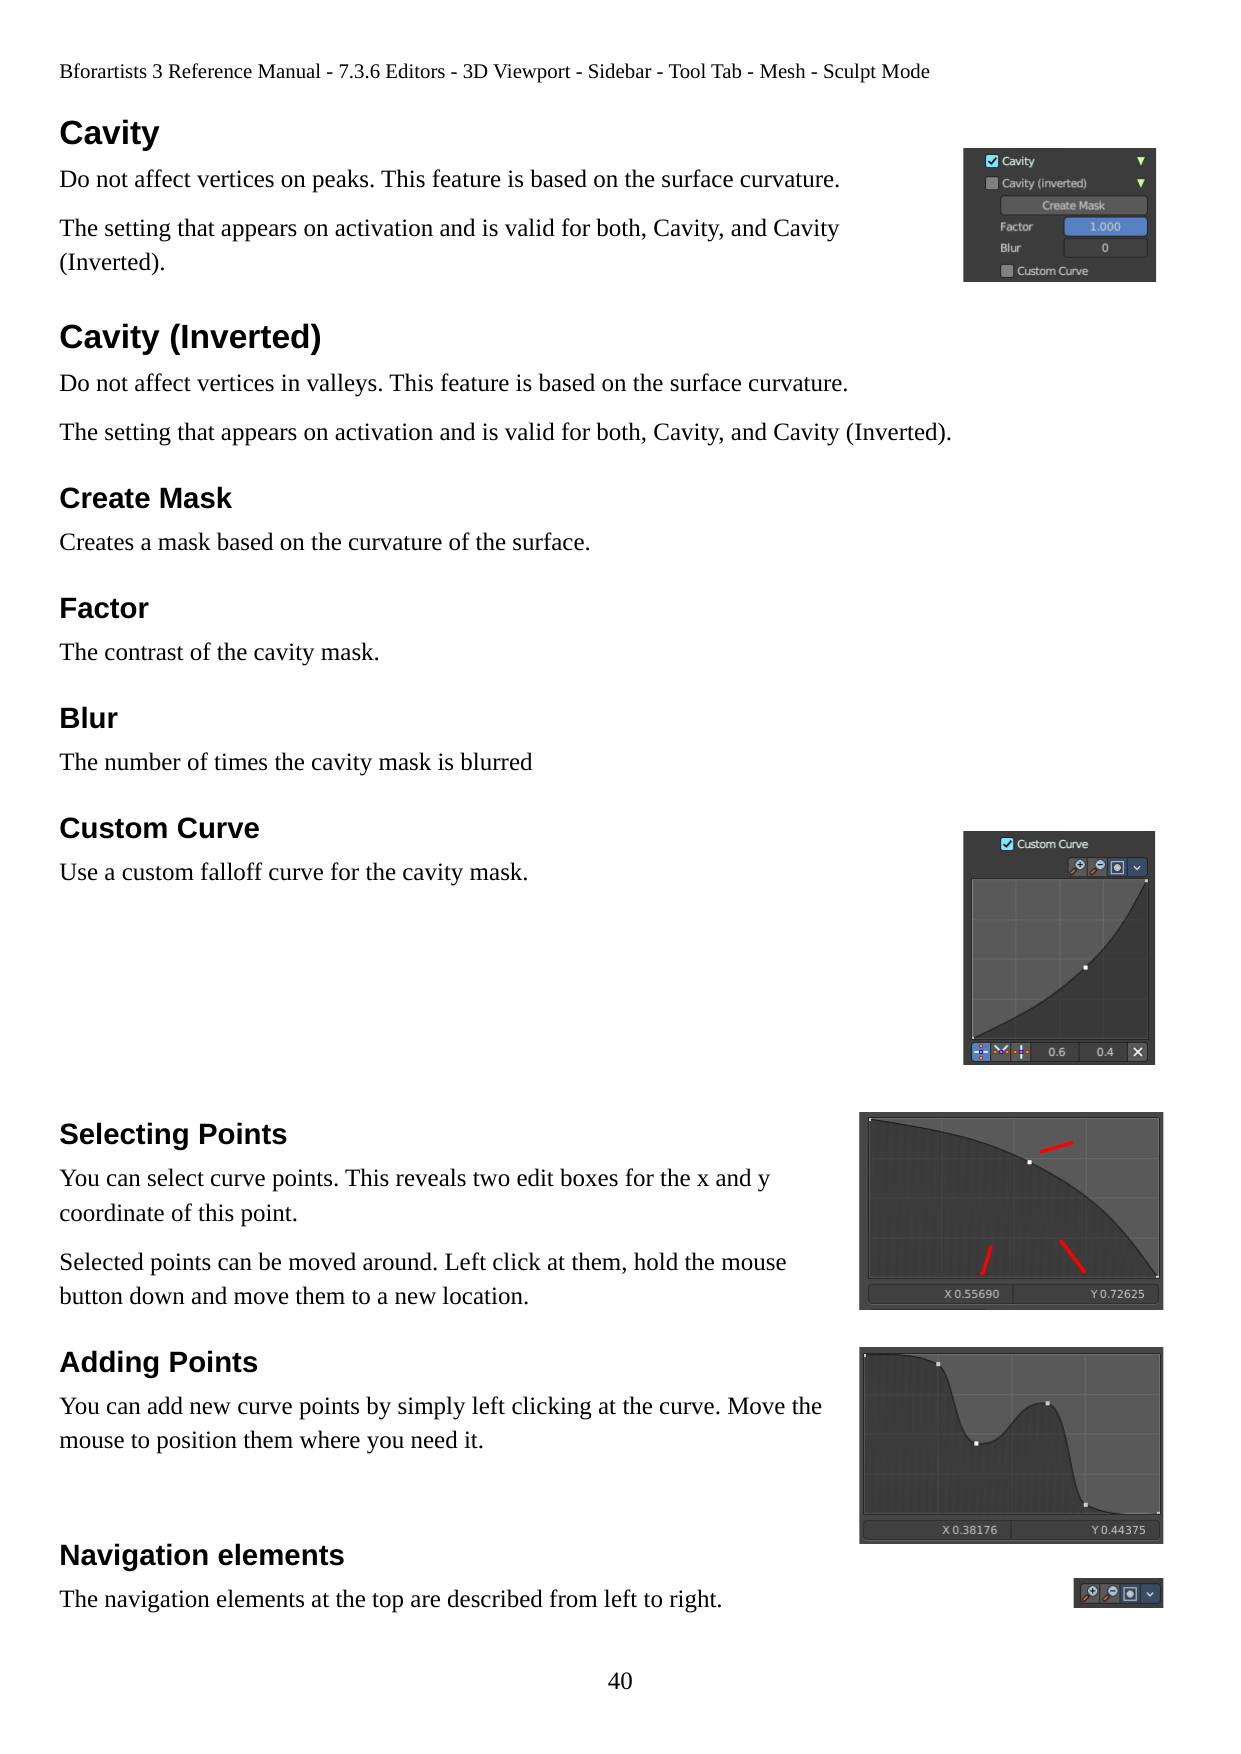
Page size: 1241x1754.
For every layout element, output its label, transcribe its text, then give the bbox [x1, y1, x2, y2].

text Do not affect vertices in valleys. This feature is based on the surface curvature. [59, 368, 1181, 397]
text The navigation elements at the top are described from left to right. [59, 1584, 1181, 1613]
subtitle Selecting Points [59, 1117, 859, 1151]
text Selected points can be moved around. Left click at them, hold the mouse button down and move them to a new location. [59, 1247, 859, 1310]
subtitle Adding Points [59, 1345, 1181, 1378]
subtitle Create Mask [59, 481, 1181, 515]
text Do not affect vertices on peaks. This feature is based on the surface curvature. [59, 164, 963, 192]
text The number of times the cavity mask is blurred [59, 747, 1181, 776]
subtitle Blur [59, 701, 1181, 734]
text The contrast of the cavity mask. [59, 637, 1181, 666]
picture [963, 831, 1156, 1065]
picture [963, 148, 1157, 282]
text You can add new curve points by simply left clicking at the curve. Move the mouse to position them where you need it. [59, 1391, 859, 1454]
subtitle Cavity [59, 113, 1181, 151]
text You can select curve points. This reveals two edit boxes for the x and y coordinate of this point. [59, 1163, 859, 1226]
subtitle [1164, 1117, 1181, 1151]
text The setting that appears on activation and is valid for both, Cavity, and Cavity (Inverted). [59, 417, 1181, 446]
picture [859, 1347, 1164, 1544]
picture [859, 1112, 1164, 1310]
text The setting that appears on activation and is valid for both, Cavity, and Cavity (Inverted). [59, 213, 963, 276]
subtitle Custom Curve [59, 811, 1181, 844]
subtitle Factor [59, 591, 1181, 625]
picture [1073, 1578, 1164, 1608]
text Use a custom falloff curve for the cavity mask. [59, 857, 963, 886]
subtitle Cavity (Inverted) [59, 317, 1181, 356]
subtitle Navigation elements [59, 1538, 1181, 1572]
text Creates a mask based on the curvature of the surface. [59, 527, 1181, 556]
